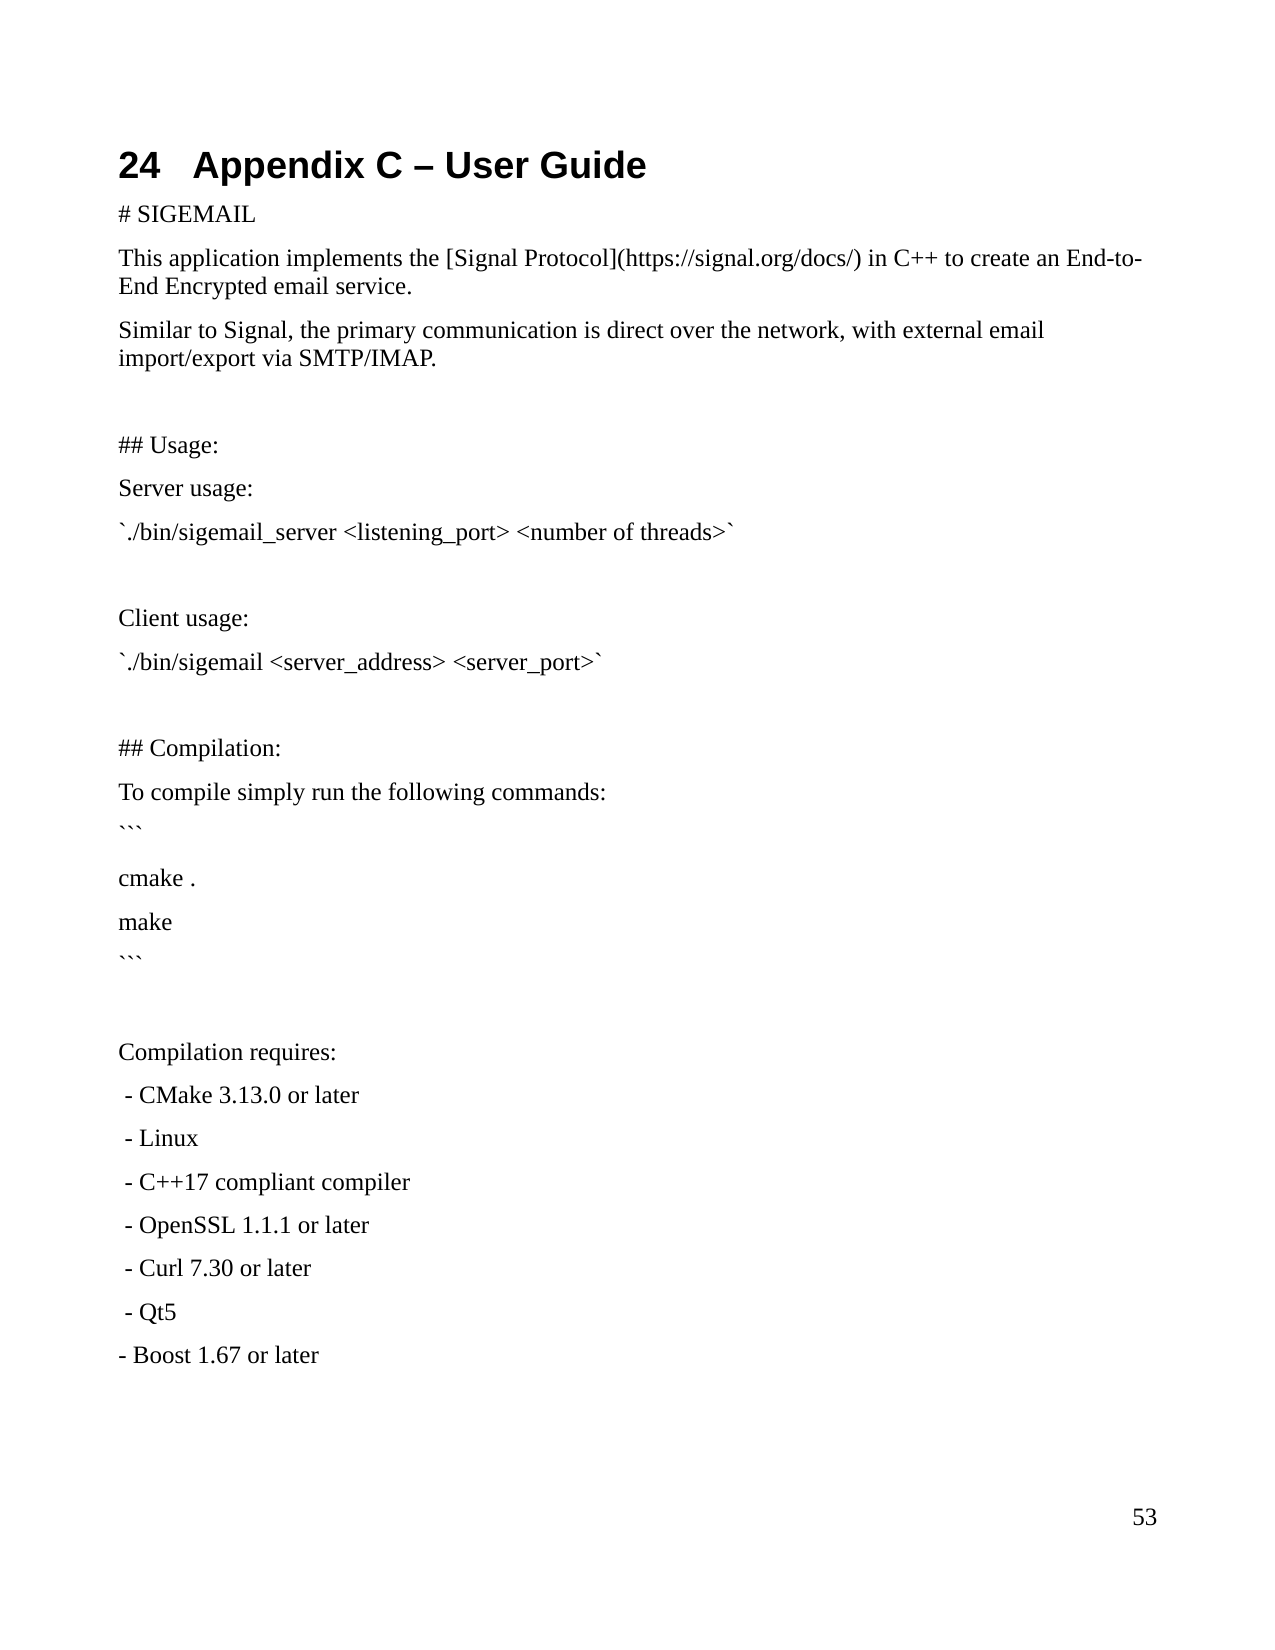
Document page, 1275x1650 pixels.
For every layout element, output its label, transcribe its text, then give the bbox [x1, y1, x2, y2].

text Similar to Signal, the primary communication is direct over the network, with external email import/export via SMTP/IMAP. [118, 315, 1157, 372]
text - OpenSSL 1.1.1 or later [118, 1210, 1157, 1239]
text Client usage: [118, 603, 1157, 632]
text Compilation requires: [118, 1037, 1157, 1066]
text This application implements the [Signal Protocol](https://signal.org/docs/) in C++ to create an End-to-End Encrypted email service. [118, 243, 1157, 300]
text ``` [118, 820, 1157, 849]
text `./bin/sigemail <server_address> <server_port>` [118, 647, 1157, 676]
text ## Compilation: [118, 733, 1157, 762]
text To compile simply run the following commands: [118, 777, 1157, 806]
text - CMake 3.13.0 or later [118, 1080, 1157, 1109]
text - Linux [118, 1123, 1157, 1152]
text cmake . [118, 863, 1157, 892]
text - C++17 compliant compiler [118, 1167, 1157, 1196]
text - Curl 7.30 or later [118, 1253, 1157, 1282]
text ``` [118, 950, 1157, 979]
text make [118, 907, 1157, 936]
text `./bin/sigemail_server <listening_port> <number of threads>` [118, 517, 1157, 546]
subtitle Appendix C – User Guide [118, 143, 1157, 187]
text Server usage: [118, 473, 1157, 502]
text - Boost 1.67 or later [118, 1340, 1157, 1369]
text - Qt5 [118, 1297, 1157, 1326]
text ## Usage: [118, 430, 1157, 459]
text # SIGEMAIL [118, 199, 1157, 228]
